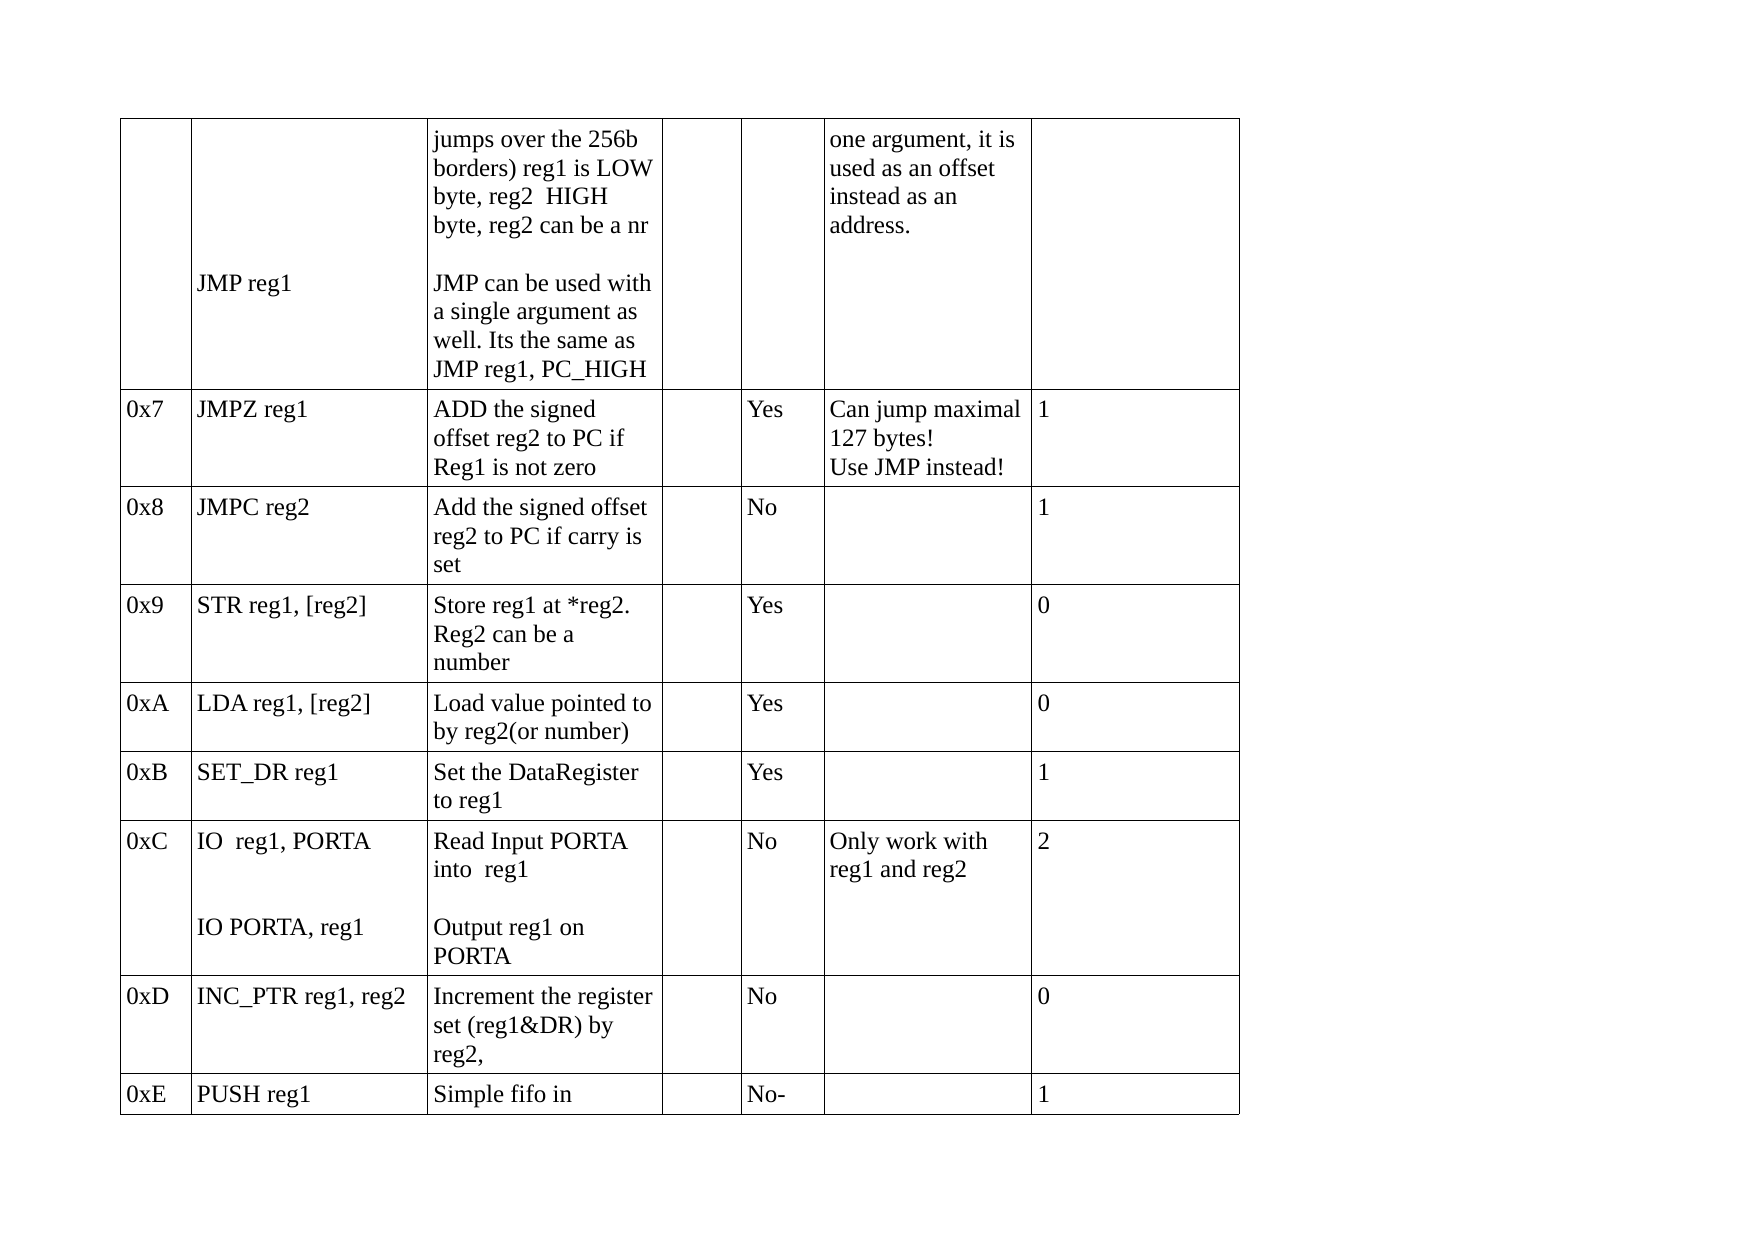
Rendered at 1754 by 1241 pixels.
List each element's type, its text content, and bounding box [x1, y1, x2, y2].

table_cell 1 [1032, 487, 1239, 584]
table_cell Yes [742, 390, 824, 486]
table_cell Yes [742, 683, 824, 751]
table_cell JMP reg1 [192, 119, 427, 388]
table_cell [663, 119, 741, 388]
table_cell INC_PTR reg1, reg2 [192, 976, 427, 1073]
table_cell [663, 487, 741, 584]
table_cell SET_DR reg1 [192, 752, 427, 820]
table_cell 0xA [121, 683, 191, 751]
table_cell [663, 752, 741, 820]
table_cell [663, 976, 741, 1073]
table_cell 0xC [121, 821, 191, 975]
table_cell 0x9 [121, 585, 191, 682]
table_cell [663, 821, 741, 975]
table_cell Store reg1 at *reg2. Reg2 can be a number [428, 585, 662, 682]
table_cell 1 [1032, 1074, 1239, 1113]
table_cell Add the signed offset reg2 to PC if carry is set [428, 487, 662, 584]
table_cell No- [742, 1074, 824, 1113]
table_cell Set the DataRegister to reg1 [428, 752, 662, 820]
table_cell jumps over the 256b borders) reg1 is LOW byte, reg2 HIGH byte, reg2 can be a nr JMP can be used with a single argument as well. Its the same as JMP reg1, PC_HIGH [428, 119, 662, 388]
table_cell LDA reg1, [reg2] [192, 683, 427, 751]
table_cell No [742, 487, 824, 584]
table_cell one argument, it is used as an offset instead as an address. [825, 119, 1031, 388]
table_cell PUSH reg1 [192, 1074, 427, 1113]
table_cell [663, 683, 741, 751]
table_cell 0x8 [121, 487, 191, 584]
table_cell [1032, 119, 1239, 388]
table_cell [825, 585, 1031, 682]
table_cell IO reg1, PORTA IO PORTA, reg1 [192, 821, 427, 975]
table_cell 1 [1032, 752, 1239, 820]
table_cell Yes [742, 585, 824, 682]
table_cell ADD the signed offset reg2 to PC if Reg1 is not zero [428, 390, 662, 486]
table_cell Increment the register set (reg1&DR) by reg2, [428, 976, 662, 1073]
table_cell [121, 119, 191, 388]
table_cell 0xE [121, 1074, 191, 1113]
table_cell Can jump maximal 127 bytes! Use JMP instead! [825, 390, 1031, 486]
table_cell [825, 1074, 1031, 1113]
table_cell 0xB [121, 752, 191, 820]
table_cell No [742, 821, 824, 975]
table_cell [742, 119, 824, 388]
table_cell [663, 585, 741, 682]
table_cell Read Input PORTA into reg1 Output reg1 on PORTA [428, 821, 662, 975]
table_cell Only work with reg1 and reg2 [825, 821, 1031, 975]
table_cell [825, 752, 1031, 820]
table_cell 1 [1032, 390, 1239, 486]
table_cell STR reg1, [reg2] [192, 585, 427, 682]
table_cell Load value pointed to by reg2(or number) [428, 683, 662, 751]
table_cell [663, 1074, 741, 1113]
table_cell No [742, 976, 824, 1073]
table_cell 0 [1032, 585, 1239, 682]
table_cell [663, 390, 741, 486]
table_cell JMPC reg2 [192, 487, 427, 584]
table_cell 0x7 [121, 390, 191, 486]
table_cell 2 [1032, 821, 1239, 975]
table_cell 0 [1032, 976, 1239, 1073]
table_cell 0 [1032, 683, 1239, 751]
table_cell 0xD [121, 976, 191, 1073]
table_cell [825, 683, 1031, 751]
table_cell [825, 976, 1031, 1073]
table_cell Simple fifo in [428, 1074, 662, 1113]
table_cell Yes [742, 752, 824, 820]
table_cell [825, 487, 1031, 584]
table_cell JMPZ reg1 [192, 390, 427, 486]
